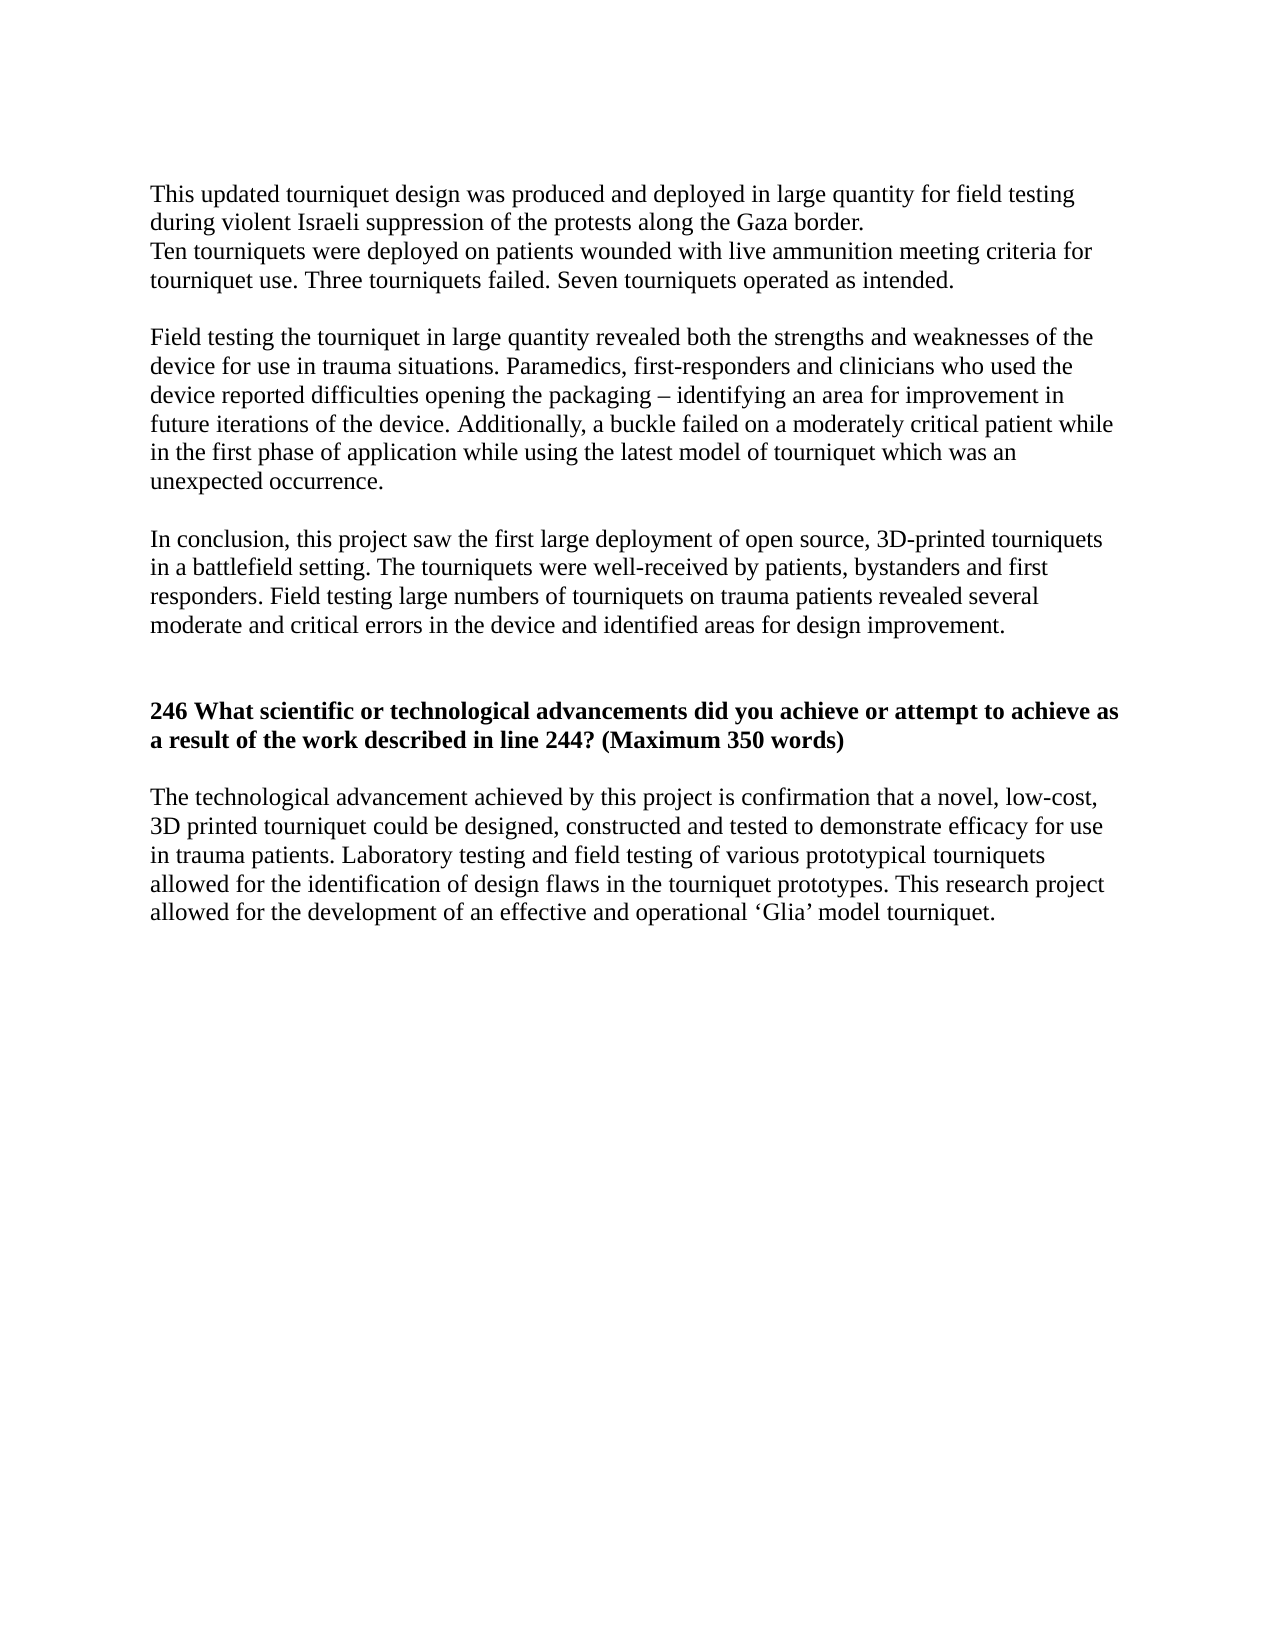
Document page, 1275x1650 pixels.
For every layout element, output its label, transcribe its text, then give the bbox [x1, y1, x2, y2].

text 246 What scientific or technological advancements did you achieve or attempt to achieve as a result of the work described in line 244? (Maximum 350 words) [150, 696, 1125, 754]
text In conclusion, this project saw the first large deployment of open source, 3D-printed tourniquets in a battlefield setting. The tourniquets were well-received by patients, bystanders and first responders. Field testing large numbers of tourniquets on trauma patients revealed several moderate and critical errors in the device and identified areas for design improvement. [150, 524, 1125, 639]
text Ten tourniquets were deployed on patients wounded with live ammunition meeting criteria for tourniquet use. Three tourniquets failed. Seven tourniquets operated as intended. [150, 236, 1125, 294]
text The technological advancement achieved by this project is confirmation that a novel, low-cost, 3D printed tourniquet could be designed, constructed and tested to demonstrate efficacy for use in trauma patients. Laboratory testing and field testing of various prototypical tourniquets allowed for the identification of design flaws in the tourniquet prototypes. This research project allowed for the development of an effective and operational ‘Glia’ model tourniquet. [150, 782, 1125, 926]
text This updated tourniquet design was produced and deployed in large quantity for field testing during violent Israeli suppression of the protests along the Gaza border. [150, 179, 1125, 236]
text Field testing the tourniquet in large quantity revealed both the strengths and weaknesses of the device for use in trauma situations. Paramedics, first-responders and clinicians who used the device reported difficulties opening the packaging – identifying an area for improvement in future iterations of the device. Additionally, a buckle failed on a moderately critical patient while in the first phase of application while using the latest model of tourniquet which was an unexpected occurrence. [150, 322, 1125, 495]
